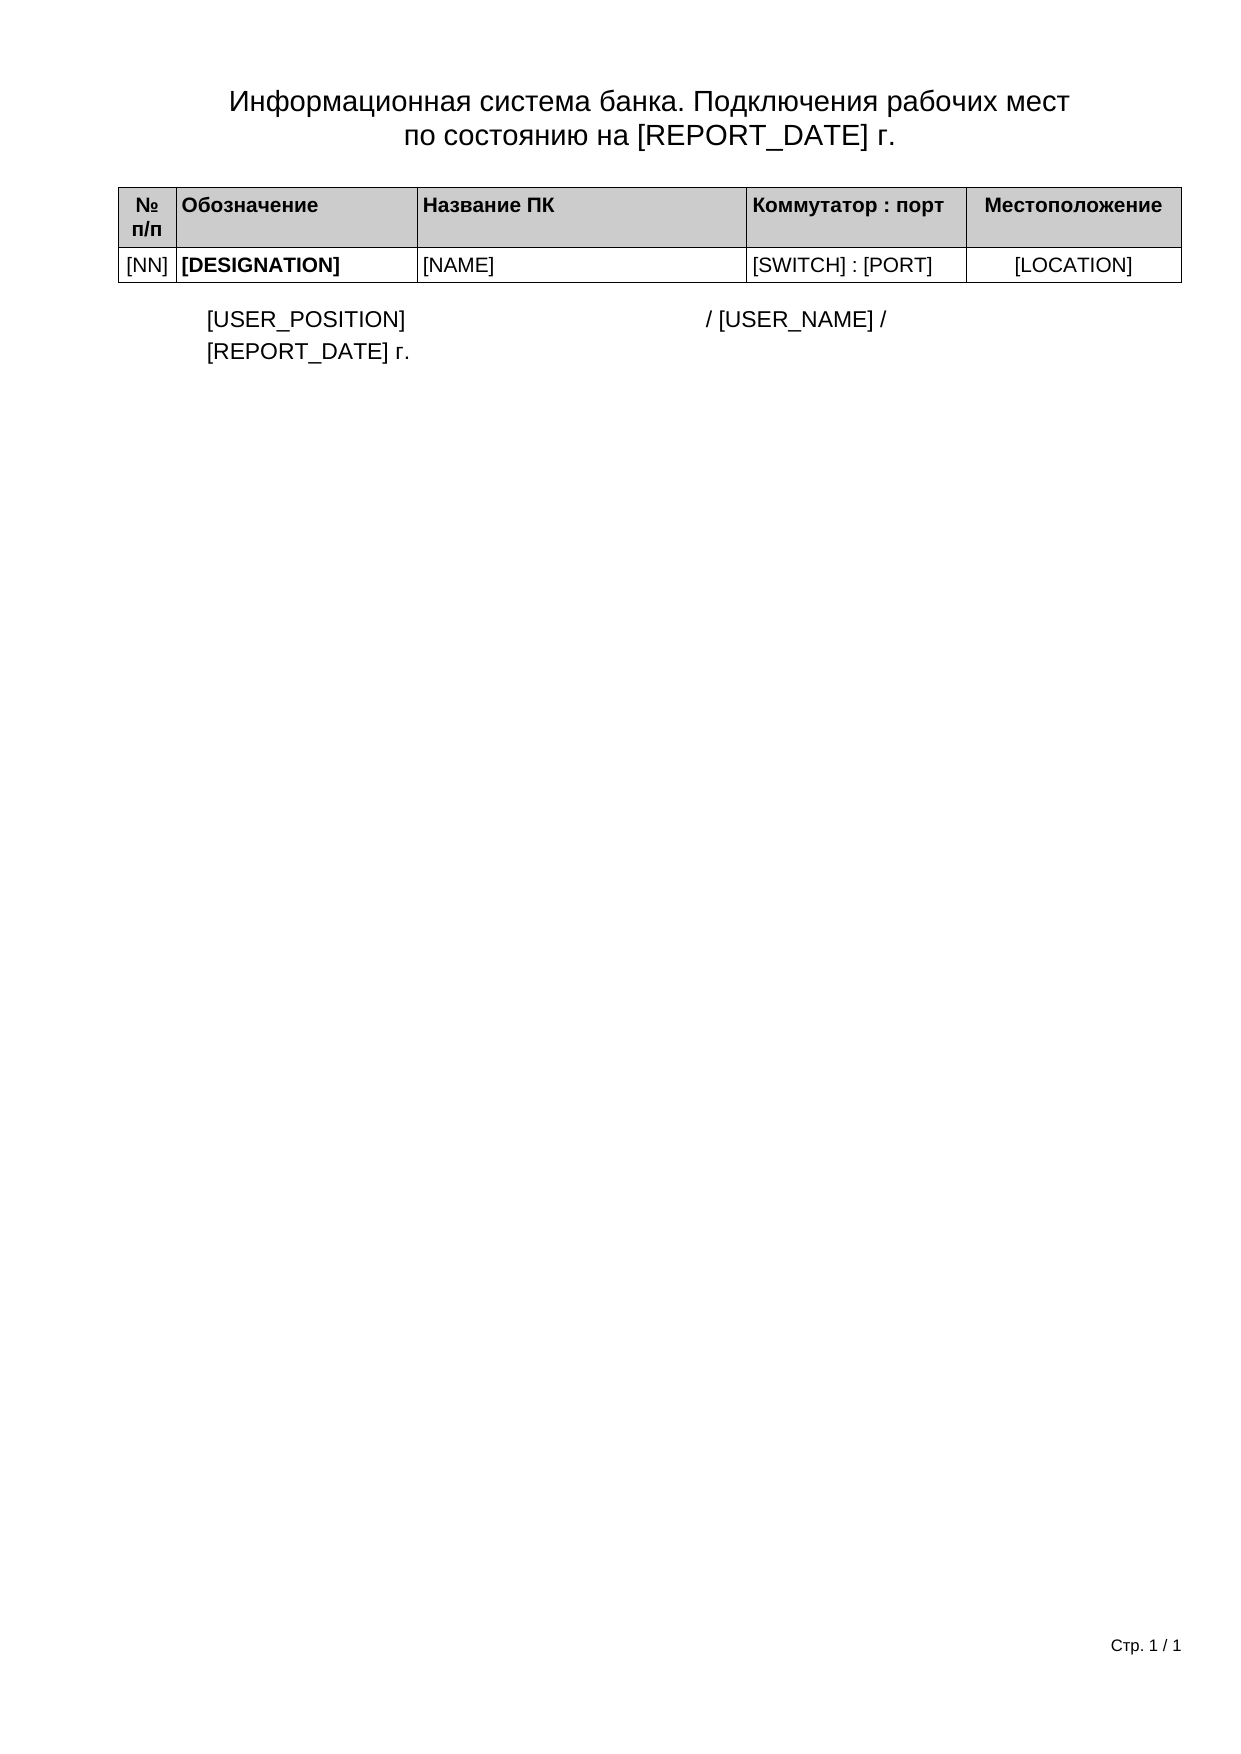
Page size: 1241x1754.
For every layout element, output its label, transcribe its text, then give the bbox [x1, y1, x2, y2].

table_cell [NN] [119, 248, 176, 282]
table_cell [LOCATION] [967, 248, 1181, 282]
table_header № п/п [119, 188, 176, 247]
table_cell [SWITCH] : [PORT] [747, 248, 966, 282]
text [USER_POSITION] / [USER_NAME] / [118, 306, 1181, 332]
table_cell [NAME] [418, 248, 746, 282]
table_header Обозначение [177, 188, 417, 247]
table_header Название ПК [418, 188, 746, 247]
text [REPORT_DATE] г. [118, 338, 1181, 365]
table_header Коммутатор : порт [747, 188, 966, 247]
subtitle Информационная система банка. Подключения рабочих мест по состоянию на [REPORT_DATE] г. [118, 84, 1181, 151]
table_cell [DESIGNATION] [177, 248, 417, 282]
table_header Местоположение [967, 188, 1181, 247]
